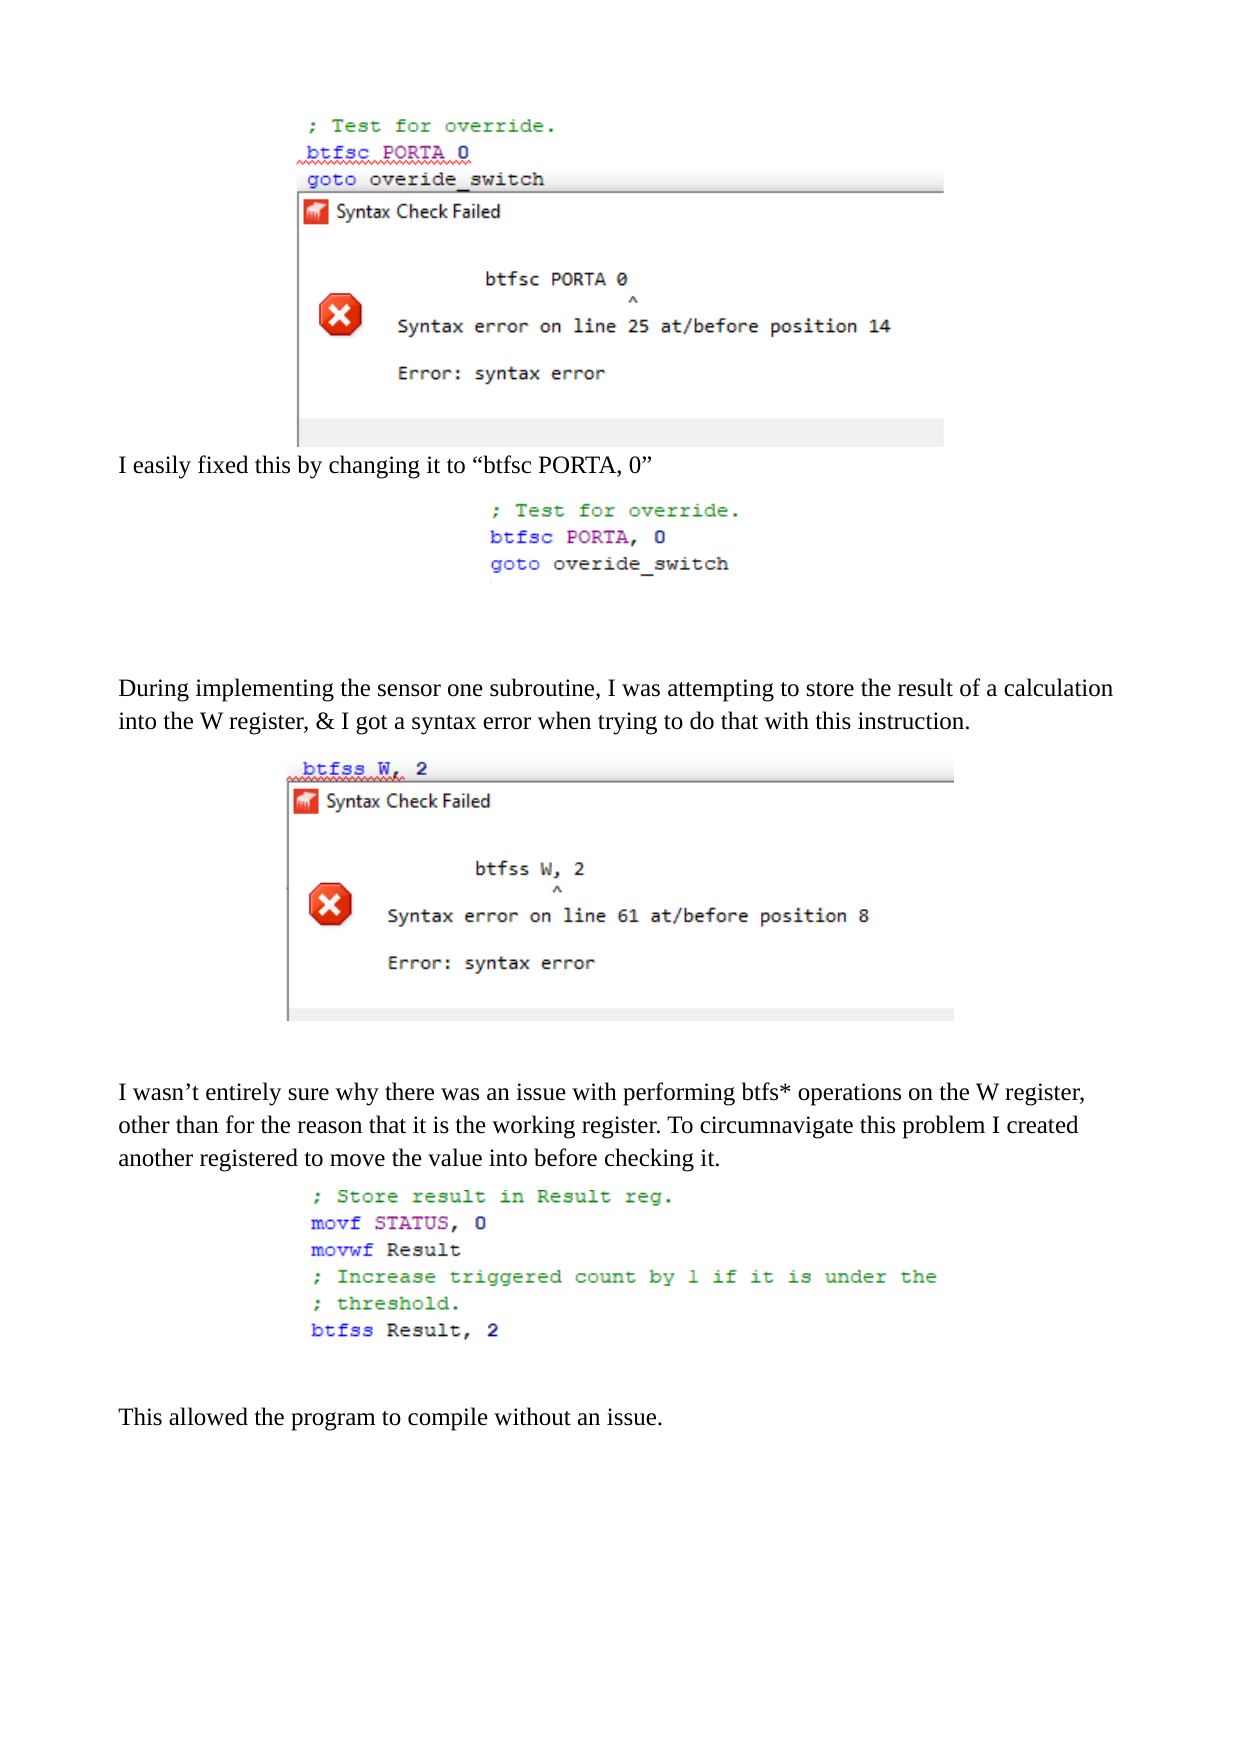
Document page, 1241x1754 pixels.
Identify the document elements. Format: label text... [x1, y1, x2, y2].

picture [481, 498, 759, 584]
picture [296, 118, 944, 447]
text I wasn’t entirely sure why there was an issue with performing btfs* operations on the W register, other than for the reason that it is the working register. To circumnavigate this problem I created another registered to move the value into before checking it. [118, 1021, 1122, 1172]
text This allowed the program to compile without an issue. [118, 1346, 1122, 1430]
text I easily fixed this by changing it to “btfsc PORTA, 0” [118, 447, 1122, 479]
text During implementing the sensor one subroutine, I was attempting to store the result of a calculation into the W register, & I got a syntax error when trying to do that with this instruction. [118, 498, 1122, 735]
picture [286, 753, 954, 1021]
picture [296, 1190, 944, 1346]
